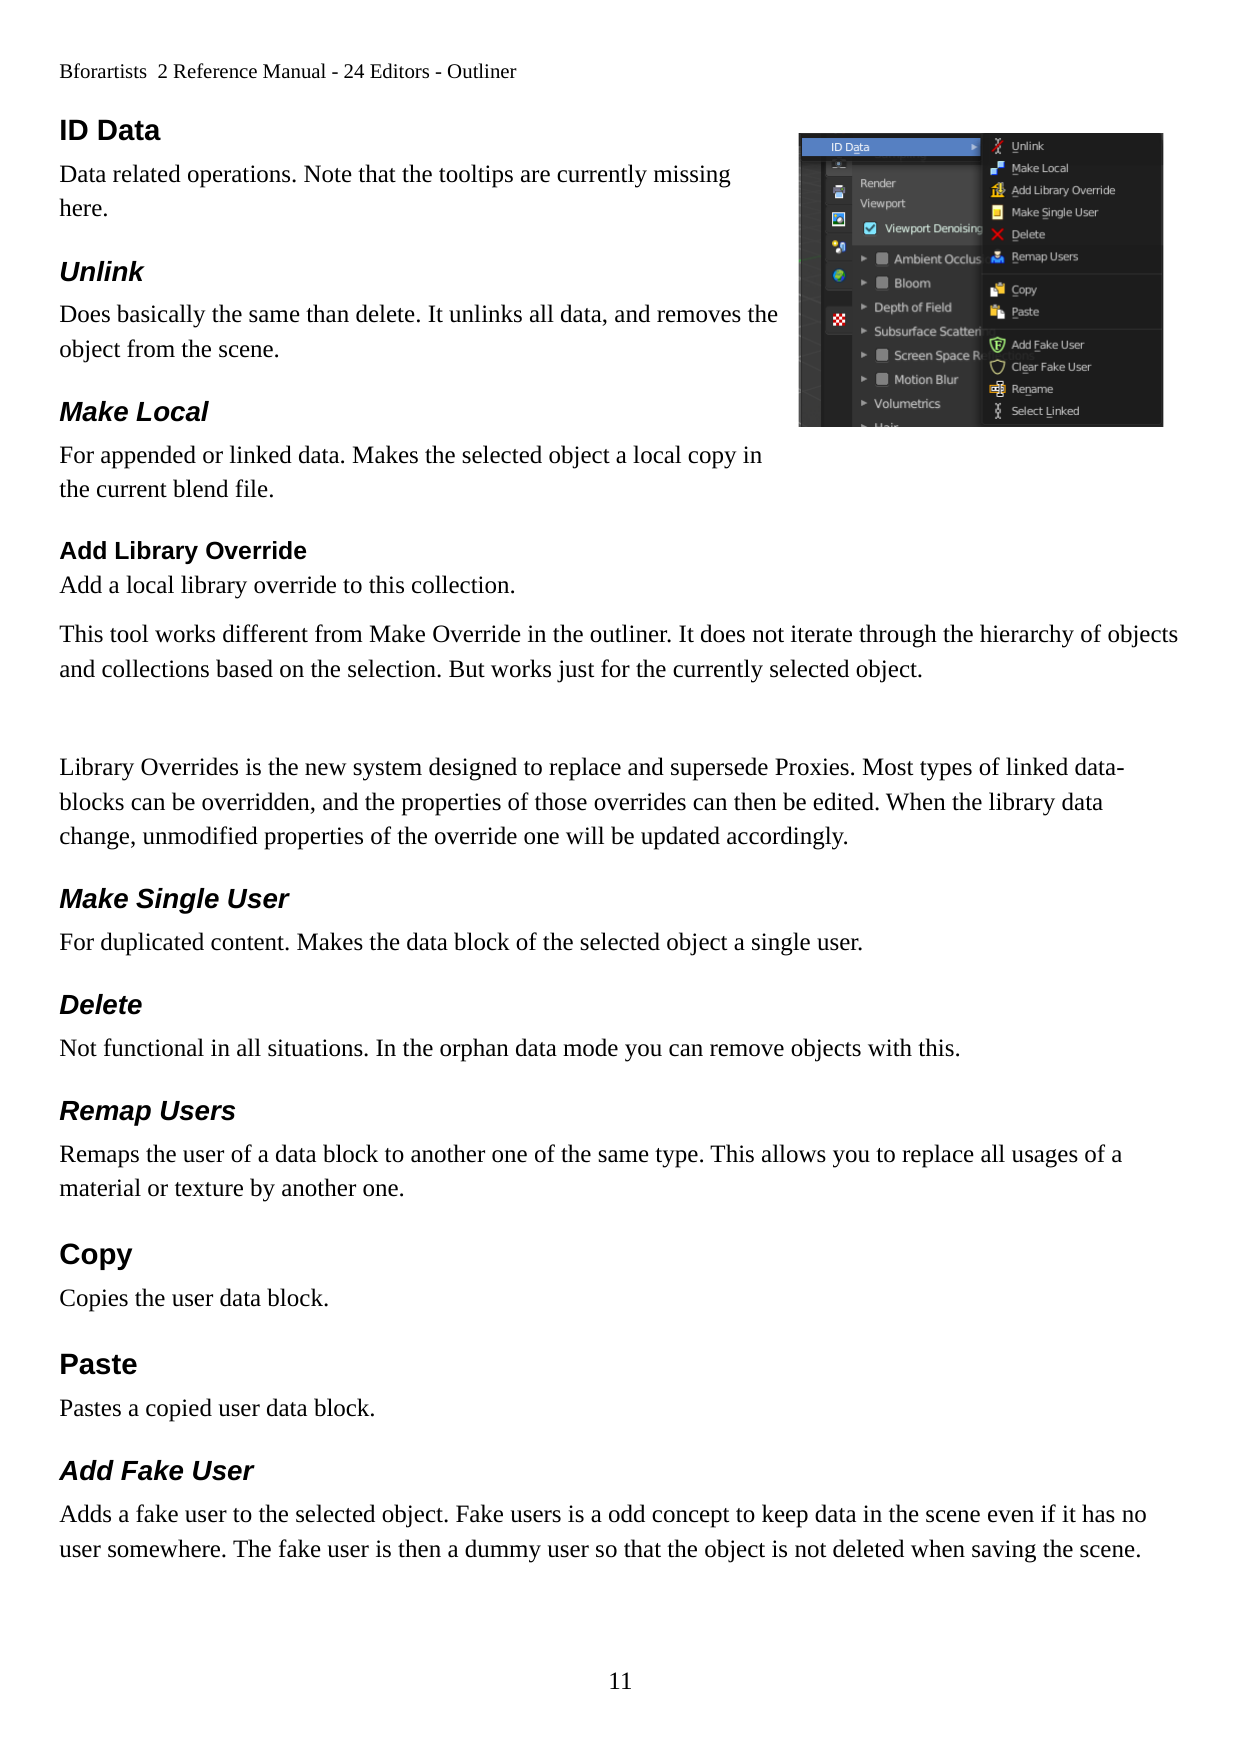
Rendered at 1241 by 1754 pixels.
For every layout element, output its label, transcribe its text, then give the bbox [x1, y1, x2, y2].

subtitle Copy [59, 1237, 1181, 1271]
text Not functional in all situations. In the orphan data mode you can remove objects with this. [59, 1033, 1181, 1062]
text Library Overrides is the new system designed to replace and supersede Proxies. Most types of linked data-blocks can be overridden, and the properties of those overrides can then be edited. When the library data change, unmodified properties of the override one will be updated accordingly. [59, 752, 1181, 850]
text For appended or linked data. Makes the selected object a local copy in the current blend file. [59, 440, 1181, 503]
subtitle [1164, 395, 1181, 427]
text This tool works different from Make Override in the outliner. It does not iterate through the hierarchy of objects and collections based on the selection. But works just for the currently selected object. [59, 619, 1181, 683]
subtitle Add Library Override [59, 536, 1181, 564]
picture [798, 133, 1164, 427]
subtitle Add Fake User [59, 1455, 1181, 1487]
subtitle Make Local [59, 395, 798, 427]
subtitle Remap Users [59, 1094, 1181, 1126]
text Data related operations. Note that the tooltips are currently missing here. [59, 159, 798, 222]
text Adds a fake user to the selected object. Fake users is a odd concept to keep data in the scene even if it has no user somewhere. The fake user is then a dummy user so that the object is not deleted when saving the scene. [59, 1499, 1181, 1562]
text For duplicated content. Makes the data block of the selected object a single user. [59, 927, 1181, 956]
text Add a local library override to this collection. [59, 571, 1181, 599]
subtitle ID Data [59, 113, 1181, 146]
subtitle Paste [59, 1347, 1181, 1381]
text Pastes a copied user data block. [59, 1393, 1181, 1422]
text Does basically the same than delete. It unlinks all data, and removes the object from the scene. [59, 299, 798, 362]
subtitle Make Single User [59, 883, 1181, 914]
subtitle [1164, 255, 1181, 287]
subtitle Unlink [59, 255, 798, 287]
text Remaps the user of a data block to another one of the same type. This allows you to replace all usages of a material or texture by another one. [59, 1139, 1181, 1202]
text Copies the user data block. [59, 1283, 1181, 1312]
subtitle Delete [59, 989, 1181, 1021]
